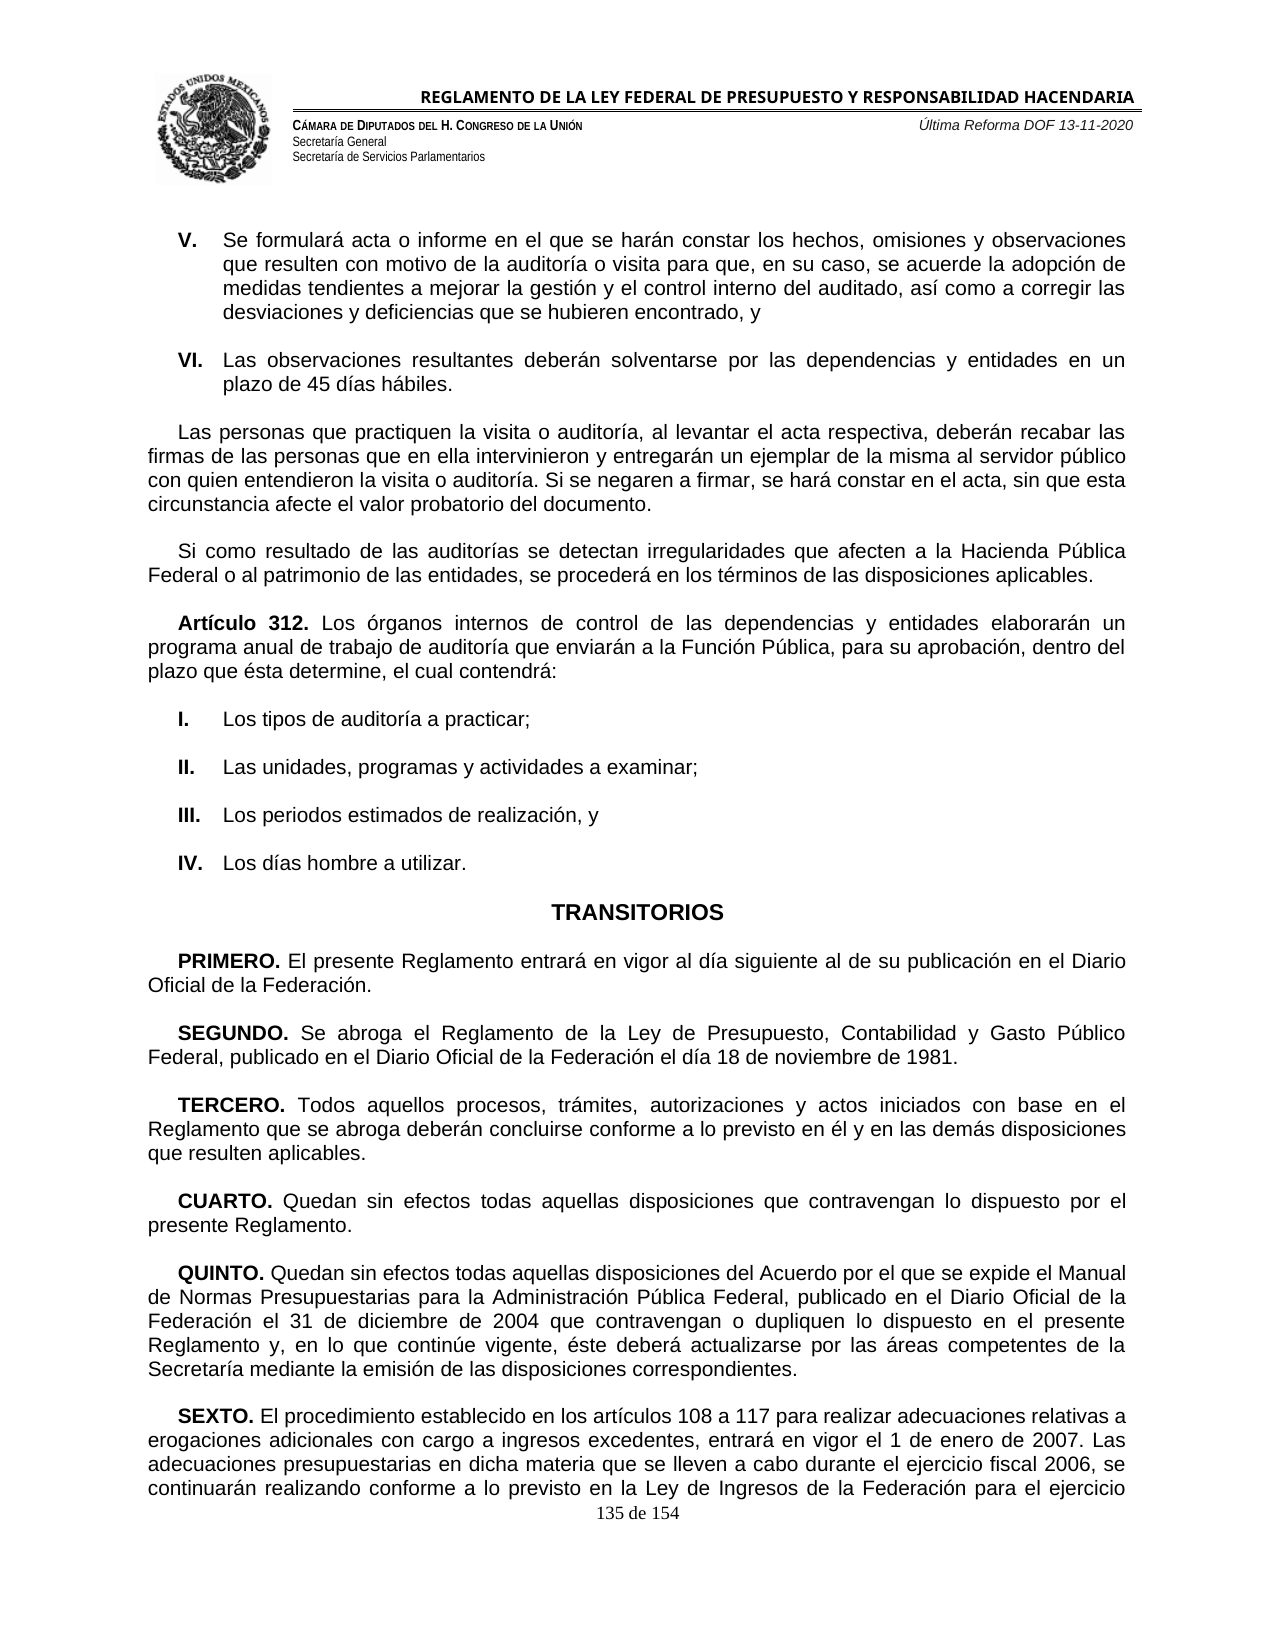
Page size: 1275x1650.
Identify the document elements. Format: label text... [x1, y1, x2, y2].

text V. Se formulará acta o informe en el que se harán constar los hechos, omisiones y observaciones que resulten con motivo de la auditoría o visita para que, en su caso, se acuerde la adopción de medidas tendientes a mejorar la gestión y el control interno del auditado, así como a corregir las desviaciones y deficiencias que se hubieren encontrado, y [178, 228, 1127, 324]
text I. Los tipos de auditoría a practicar; [178, 707, 1127, 731]
text Las personas que practiquen la visita o auditoría, al levantar el acta respectiva, deberán recabar las firmas de las personas que en ella intervinieron y entregarán un ejemplar de la misma al servidor público con quien entendieron la visita o auditoría. Si se negaren a firmar, se hará constar en el acta, sin que esta circunstancia afecte el valor probatorio del documento. [148, 419, 1127, 515]
text TERCERO. Todos aquellos procesos, trámites, autorizaciones y actos iniciados con base en el Reglamento que se abroga deberán concluirse conforme a lo previsto en él y en las demás disposiciones que resulten aplicables. [148, 1093, 1127, 1165]
text II. Las unidades, programas y actividades a examinar; [178, 755, 1127, 779]
text Artículo 312. Los órganos internos de control de las dependencias y entidades elaborarán un programa anual de trabajo de auditoría que enviarán a la Función Pública, para su aprobación, dentro del plazo que ésta determine, el cual contendrá: [148, 611, 1127, 683]
text PRIMERO. El presente Reglamento entrará en vigor al día siguiente al de su publicación en el Diario Oficial de la Federación. [148, 949, 1127, 997]
text IV. Los días hombre a utilizar. [178, 851, 1127, 875]
text Si como resultado de las auditorías se detectan irregularidades que afecten a la Hacienda Pública Federal o al patrimonio de las entidades, se procederá en los términos de las disposiciones aplicables. [148, 539, 1127, 587]
text VI. Las observaciones resultantes deberán solventarse por las dependencias y entidades en un plazo de 45 días hábiles. [178, 348, 1127, 396]
text CUARTO. Quedan sin efectos todas aquellas disposiciones que contravengan lo dispuesto por el presente Reglamento. [148, 1189, 1127, 1237]
text III. Los periodos estimados de realización, y [178, 803, 1127, 827]
text SEXTO. El procedimiento establecido en los artículos 108 a 117 para realizar adecuaciones relativas a erogaciones adicionales con cargo a ingresos excedentes, entrará en vigor el 1 de enero de 2007. Las adecuaciones presupuestarias en dicha materia que se lleven a cabo durante el ejercicio fiscal 2006, se continuarán realizando conforme a lo previsto en la Ley de Ingresos de la Federación para el ejercicio [148, 1404, 1127, 1500]
text TRANSITORIOS [148, 899, 1127, 925]
text QUINTO. Quedan sin efectos todas aquellas disposiciones del Acuerdo por el que se expide el Manual de Normas Presupuestarias para la Administración Pública Federal, publicado en el Diario Oficial de la Federación el 31 de diciembre de 2004 que contravengan o dupliquen lo dispuesto en el presente Reglamento y, en lo que continúe vigente, éste deberá actualizarse por las áreas competentes de la Secretaría mediante la emisión de las disposiciones correspondientes. [148, 1261, 1127, 1380]
text SEGUNDO. Se abroga el Reglamento de la Ley de Presupuesto, Contabilidad y Gasto Público Federal, publicado en el Diario Oficial de la Federación el día 18 de noviembre de 1981. [148, 1021, 1127, 1069]
